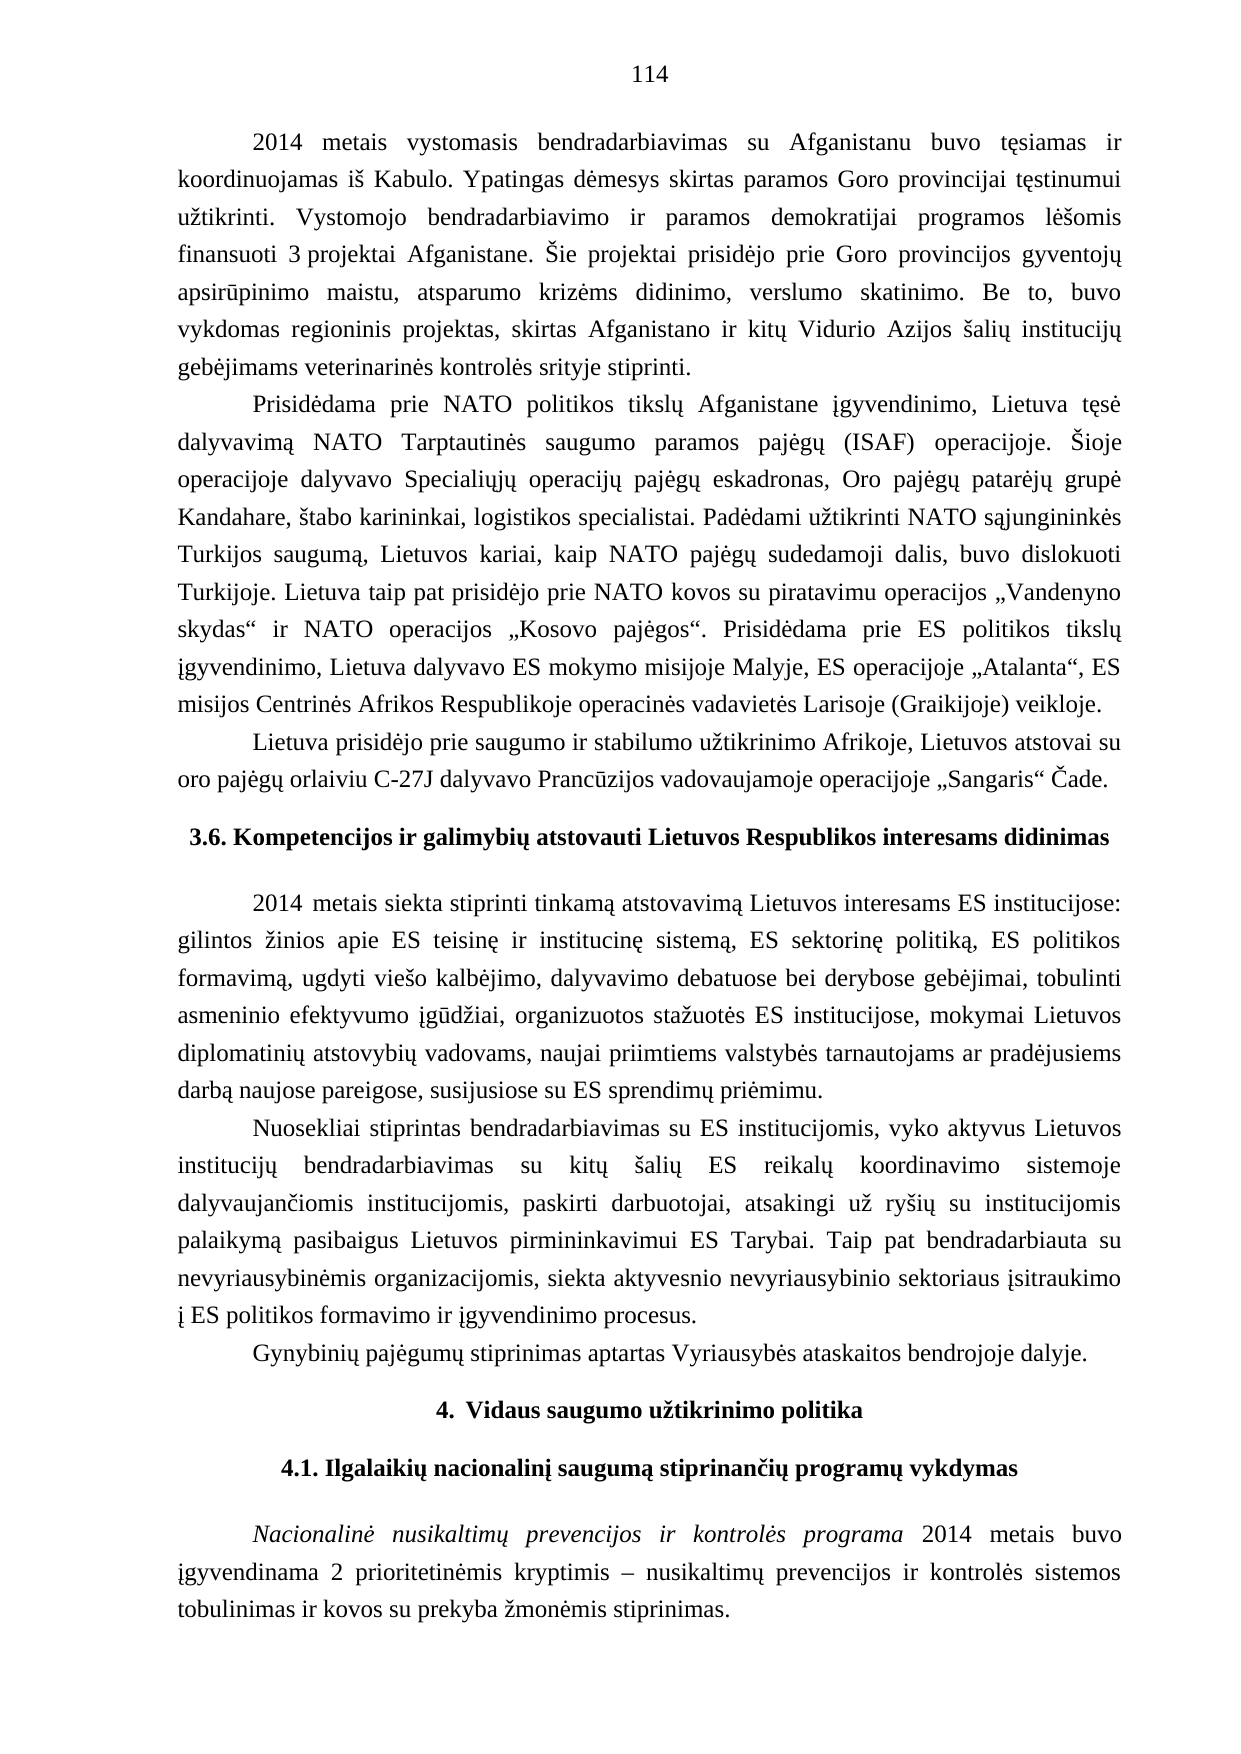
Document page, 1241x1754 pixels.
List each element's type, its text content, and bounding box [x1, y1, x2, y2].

text 2014 metais vystomasis bendradarbiavimas su Afganistanu buvo tęsiamas ir koordinuojamas iš Kabulo. Ypatingas dėmesys skirtas paramos Goro provincijai tęstinumui užtikrinti. Vystomojo bendradarbiavimo ir paramos demokratijai programos lėšomis finansuoti 3 projektai Afganistane. Šie projektai prisidėjo prie Goro provincijos gyventojų apsirūpinimo maistu, atsparumo krizėms didinimo, verslumo skatinimo. Be to, buvo vykdomas regioninis projektas, skirtas Afganistano ir kitų Vidurio Azijos šalių institucijų gebėjimams veterinarinės kontrolės srityje stiprinti. [177, 118, 1122, 381]
text Nuosekliai stiprintas bendradarbiavimas su ES institucijomis, vyko aktyvus Lietuvos institucijų bendradarbiavimas su kitų šalių ES reikalų koordinavimo sistemoje dalyvaujančiomis institucijomis, paskirti darbuotojai, atsakingi už ryšių su institucijomis palaikymą pasibaigus Lietuvos pirmininkavimui ES Tarybai. Taip pat bendradarbiauta su nevyriausybinėmis organizacijomis, siekta aktyvesnio nevyriausybinio sektoriaus įsitraukimo į ES politikos formavimo ir įgyvendinimo procesus. [177, 1104, 1122, 1329]
text 2014 metais siekta stiprinti tinkamą atstovavimą Lietuvos interesams ES institucijose: gilintos žinios apie ES teisinę ir institucinę sistemą, ES sektorinę politiką, ES politikos formavimą, ugdyti viešo kalbėjimo, dalyvavimo debatuose bei derybose gebėjimai, tobulinti asmeninio efektyvumo įgūdžiai, organizuotos stažuotės ES institucijose, mokymai Lietuvos diplomatinių atstovybių vadovams, naujai priimtiems valstybės tarnautojams ar pradėjusiems darbą naujose pareigose, susijusiose su ES sprendimų priėmimu. [177, 879, 1122, 1104]
text Lietuva prisidėjo prie saugumo ir stabilumo užtikrinimo Afrikoje, Lietuvos atstovai su oro pajėgų orlaiviu C-27J dalyvavo Prancūzijos vadovaujamoje operacijoje „Sangaris“ Čade. [177, 718, 1122, 793]
text Nacionalinė nusikaltimų prevencijos ir kontrolės programa 2014 metais buvo įgyvendinama 2 prioritetinėmis kryptimis – nusikaltimų prevencijos ir kontrolės sistemos tobulinimas ir kovos su prekyba žmonėmis stiprinimas. [177, 1511, 1122, 1623]
text Prisidėdama prie NATO politikos tikslų Afganistane įgyvendinimo, Lietuva tęsė dalyvavimą NATO Tarptautinės saugumo paramos pajėgų (ISAF) operacijoje. Šioje operacijoje dalyvavo Specialiųjų operacijų pajėgų eskadronas, Oro pajėgų patarėjų grupė Kandahare, štabo karininkai, logistikos specialistai. Padėdami užtikrinti NATO sąjungininkės Turkijos saugumą, Lietuvos kariai, kaip NATO pajėgų sudedamoji dalis, buvo dislokuoti Turkijoje. Lietuva taip pat prisidėjo prie NATO kovos su piratavimu operacijos „Vandenyno skydas“ ir NATO operacijos „Kosovo pajėgos“. Prisidėdama prie ES politikos tikslų įgyvendinimo, Lietuva dalyvavo ES mokymo misijoje Malyje, ES operacijoje „Atalanta“, ES misijos Centrinės Afrikos Respublikoje operacinės vadavietės Larisoje (Graikijoje) veikloje. [177, 381, 1122, 718]
text 3.6. Kompetencijos ir galimybių atstovauti Lietuvos Respublikos interesams didinimas [177, 822, 1122, 851]
text 4.1. Ilgalaikių nacionalinį saugumą stiprinančių programų vykdymas [177, 1453, 1122, 1482]
text Gynybinių pajėgumų stiprinimas aptartas Vyriausybės ataskaitos bendrojoje dalyje. [177, 1329, 1122, 1367]
text 4. Vidaus saugumo užtikrinimo politika [177, 1396, 1122, 1424]
